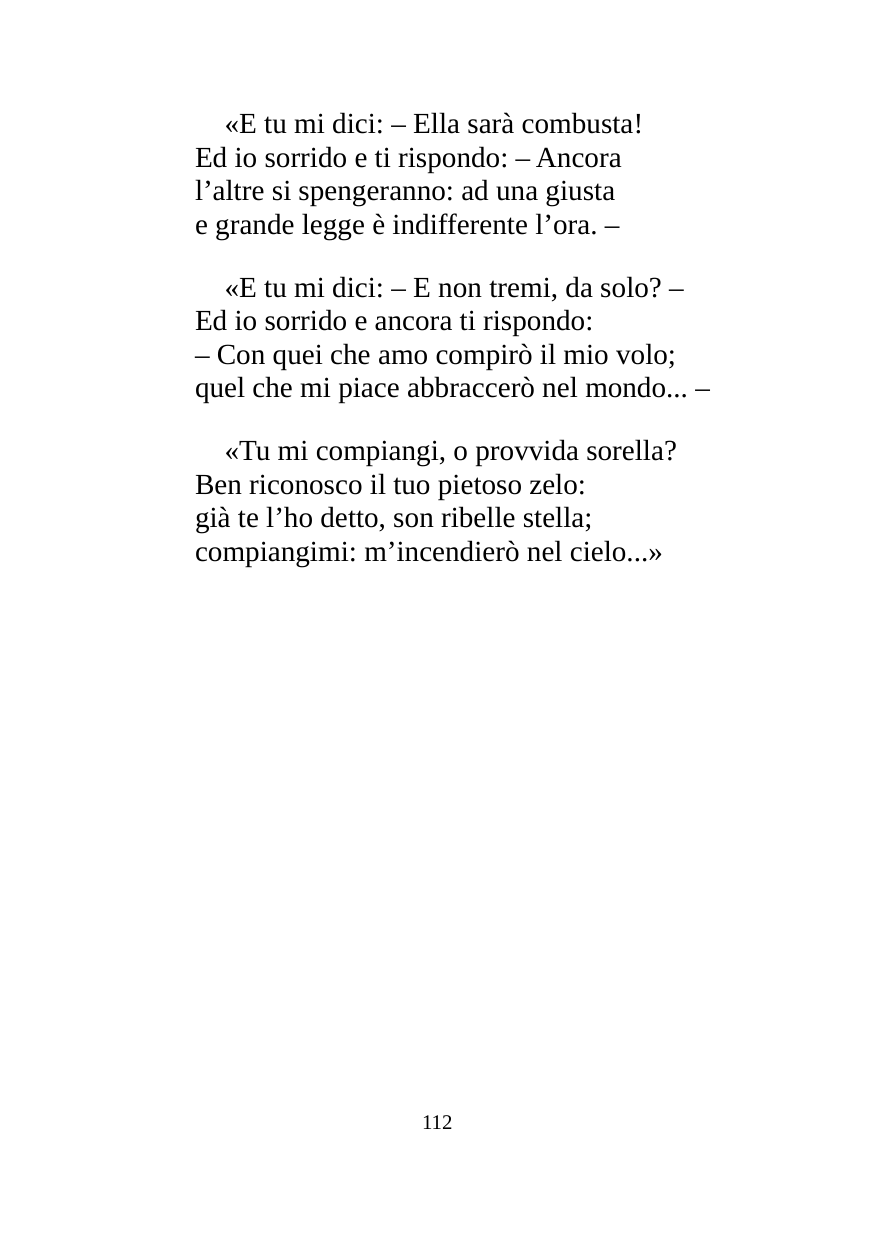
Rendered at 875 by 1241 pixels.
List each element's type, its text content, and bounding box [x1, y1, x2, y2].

text «Tu mi compiangi, o provvida sorella? Ben riconosco il tuo pietoso zelo: già te l’ho detto, son ribelle stella; compiangimi: m’incendierò nel cielo...» [195, 433, 768, 568]
text «E tu mi dici: – Ella sarà combusta! Ed io sorrido e ti rispondo: – Ancora l’altre si spengeranno: ad una giusta e grande legge è indifferente l’ora. – [195, 106, 768, 240]
text «E tu mi dici: – E non tremi, da solo? – Ed io sorrido e ancora ti rispondo: – Con quei che amo compirò il mio volo; quel che mi piace abbraccerò nel mondo... – [195, 270, 768, 404]
